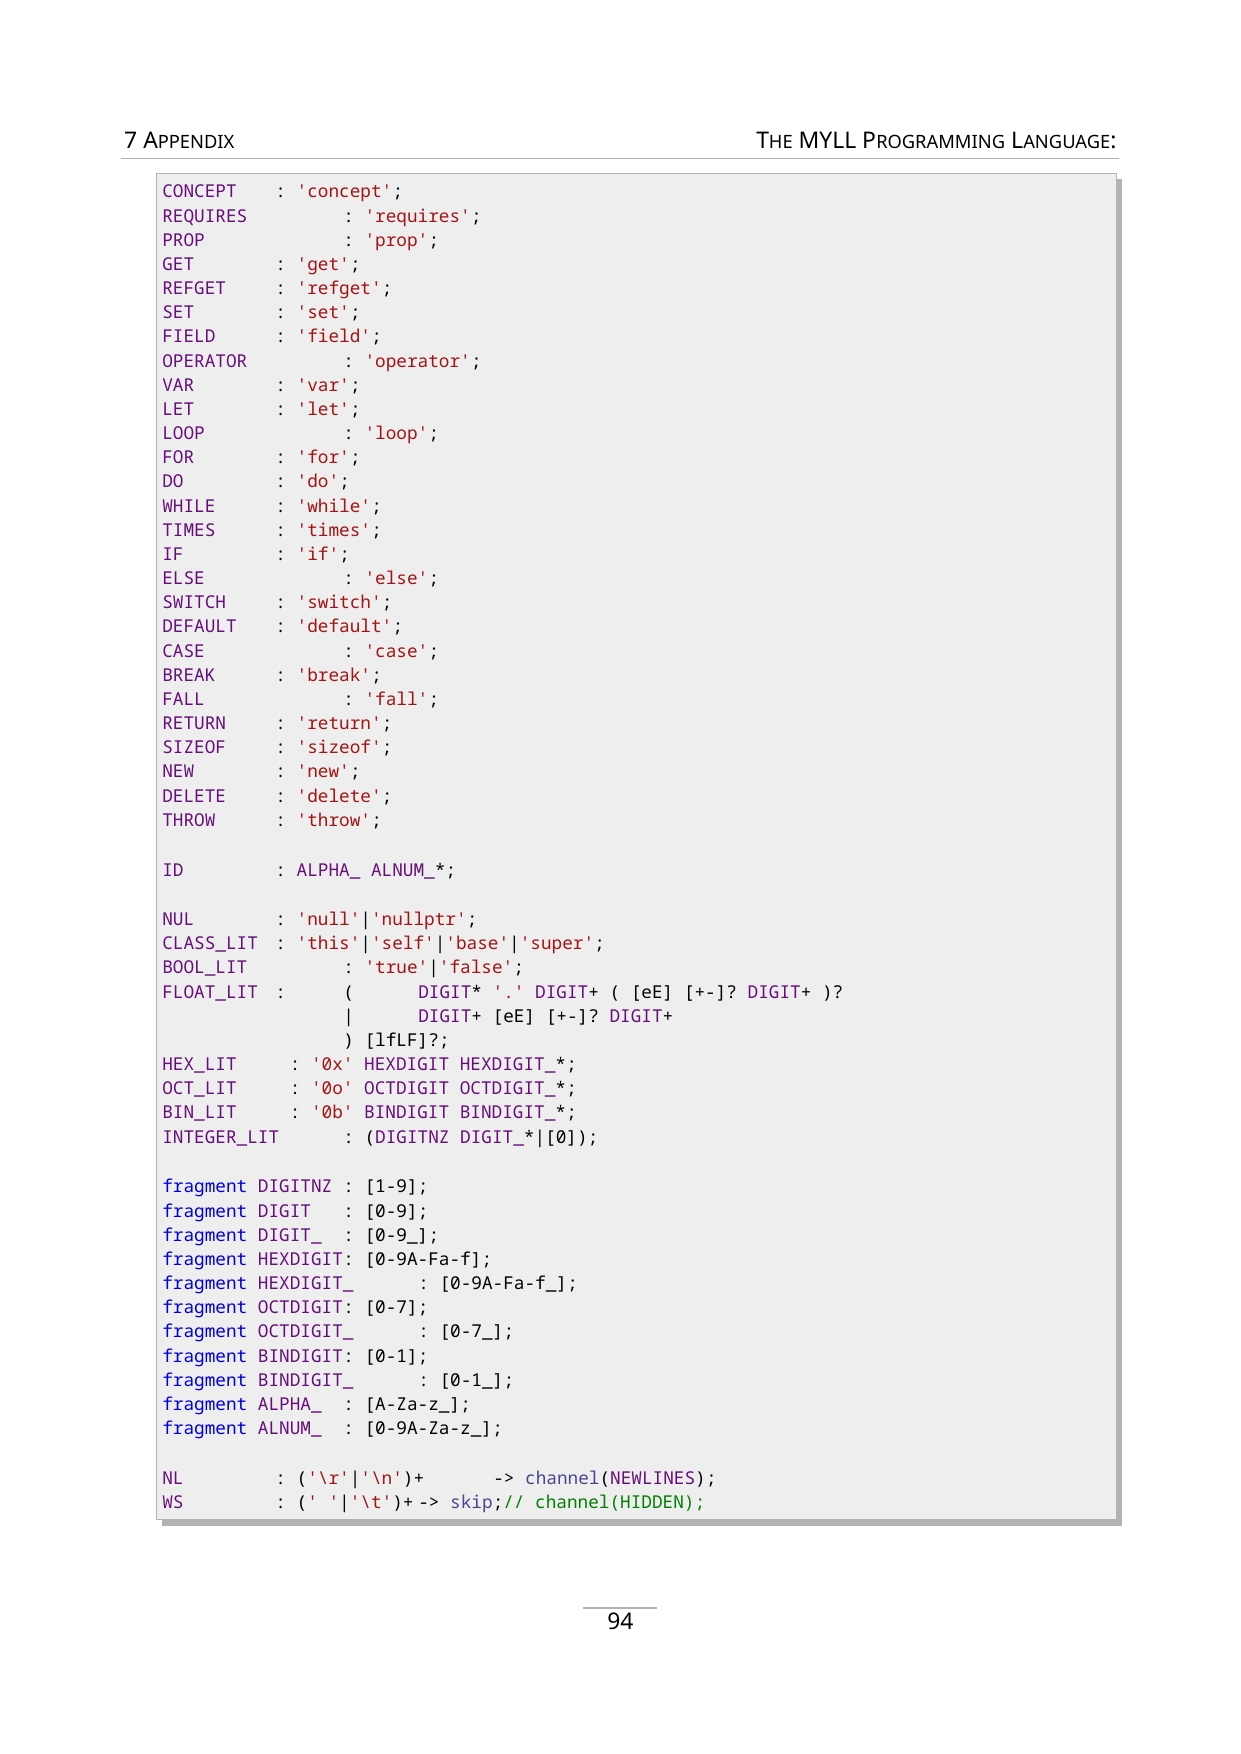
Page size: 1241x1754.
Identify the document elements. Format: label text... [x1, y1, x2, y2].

text CONCEPT : 'concept'; REQUIRES : 'requires'; PROP : 'prop'; GET : 'get'; REFGET : 'refget'; SET : 'set'; FIELD : 'field'; OPERATOR : 'operator'; VAR : 'var'; LET : 'let'; LOOP : 'loop'; FOR : 'for'; DO : 'do'; WHILE : 'while'; TIMES : 'times'; IF : 'if'; ELSE : 'else'; SWITCH : 'switch'; DEFAULT : 'default'; CASE : 'case'; BREAK : 'break'; FALL : 'fall'; RETURN : 'return'; SIZEOF : 'sizeof'; NEW : 'new'; DELETE : 'delete'; THROW : 'throw'; ID : ALPHA_ ALNUM_*; NUL : 'null'|'nullptr'; CLASS_LIT : 'this'|'self'|'base'|'super'; BOOL_LIT : 'true'|'false'; FLOAT_LIT : ( DIGIT* '.' DIGIT+ ( [eE] [+-]? DIGIT+ )? | DIGIT+ [eE] [+-]? DIGIT+ ) [lfLF]?; HEX_LIT : '0x' HEXDIGIT HEXDIGIT_*; OCT_LIT : '0o' OCTDIGIT OCTDIGIT_*; BIN_LIT : '0b' BINDIGIT BINDIGIT_*; INTEGER_LIT : (DIGITNZ DIGIT_*|[0]); fragment DIGITNZ : [1-9]; fragment DIGIT : [0-9]; fragment DIGIT_ : [0-9_]; fragment HEXDIGIT : [0-9A-Fa-f]; fragment HEXDIGIT_ : [0-9A-Fa-f_]; fragment OCTDIGIT : [0-7]; fragment OCTDIGIT_ : [0-7_]; fragment BINDIGIT : [0-1]; fragment BINDIGIT_ : [0-1_]; fragment ALPHA_ : [A-Za-z_]; fragment ALNUM_ : [0-9A-Za-z_]; NL : ('\r'|'\n')+ -> channel(NEWLINES); WS : (' '|'\t')+ -> skip;// channel(HIDDEN); [157, 174, 1116, 1519]
